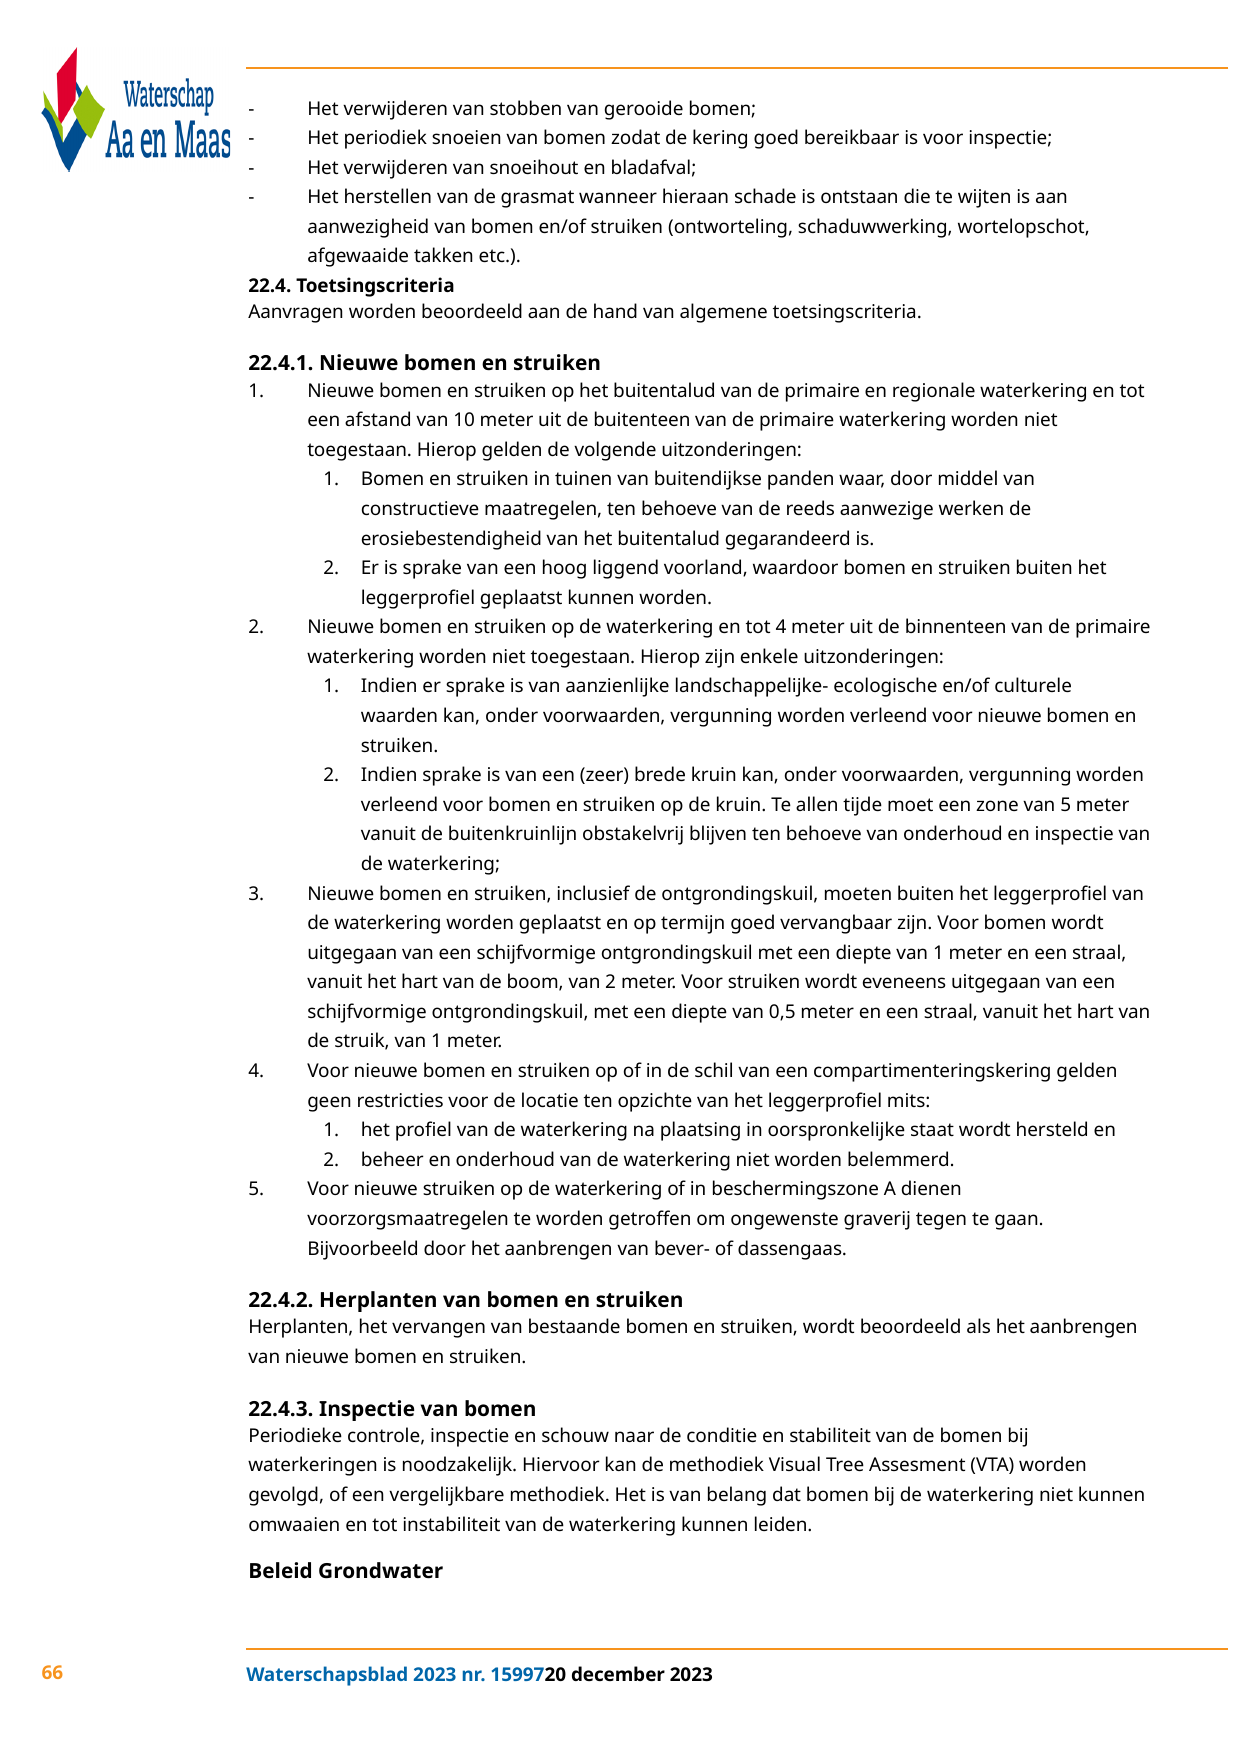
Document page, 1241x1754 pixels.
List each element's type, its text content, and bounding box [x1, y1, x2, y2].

list Het herstellen van de grasmat wanneer hieraan schade is ontstaan die te wijten is aan aanwezigheid van bomen en/of struiken (ontworteling, schaduwwerking, wortelopschot, afgewaaide takken etc.). [248, 183, 1152, 268]
text Herplanten, het vervangen van bestaande bomen en struiken, wordt beoordeeld als het aanbrengen van nieuwe bomen en struiken. [248, 1314, 1152, 1369]
list Nieuwe bomen en struiken op de waterkering en tot 4 meter uit de binnenteen van de primaire waterkering worden niet toegestaan. Hierop zijn enkele uitzonderingen: [248, 613, 1152, 669]
list Nieuwe bomen en struiken, inclusief de ontgrondingskuil, moeten buiten het leggerprofiel van de waterkering worden geplaatst en op termijn goed vervangbaar zijn. Voor bomen wordt uitgegaan van een schijfvormige ontgrondingskuil met een diepte van 1 meter en een straal, vanuit het hart van de boom, van 2 meter. Voor struiken wordt eveneens uitgegaan van een schijfvormige ontgrondingskuil, met een diepte van 0,5 meter en een straal, vanuit het hart van de struik, van 1 meter. [248, 880, 1152, 1053]
text 22.4.1. Nieuwe bomen en struiken [248, 348, 1152, 377]
text Periodieke controle, inspectie en schouw naar de conditie en stabiliteit van de bomen bij waterkeringen is noodzakelijk. Hiervoor kan de methodiek Visual Tree Assesment (VTA) worden gevolgd, of een vergelijkbare methodiek. Het is van belang dat bomen bij de waterkering niet kunnen omwaaien en tot instabiliteit van de waterkering kunnen leiden. [248, 1422, 1152, 1537]
text 22.4.3. Inspectie van bomen [248, 1394, 1152, 1422]
picture [41, 47, 231, 172]
list Indien sprake is van een (zeer) brede kruin kan, onder voorwaarden, vergunning worden verleend voor bomen en struiken op de kruin. Te allen tijde moet een zone van 5 meter vanuit de buitenkruinlijn obstakelvrij blijven ten behoeve van onderhoud en inspectie van de waterkering; [323, 761, 1152, 876]
text Beleid Grondwater [248, 1556, 1152, 1585]
text 22.4.2. Herplanten van bomen en struiken [248, 1285, 1152, 1314]
list Voor nieuwe struiken op de waterkering of in beschermingszone A dienen voorzorgsmaatregelen te worden getroffen om ongewenste graverij tegen te gaan. Bijvoorbeeld door het aanbrengen van bever- of dassengaas. [248, 1176, 1152, 1261]
list beheer en onderhoud van de waterkering niet worden belemmerd. [323, 1146, 1152, 1172]
list Het verwijderen van snoeihout en bladafval; [248, 154, 1152, 180]
list Het verwijderen van stobben van gerooide bomen; [248, 95, 1152, 121]
list het profiel van de waterkering na plaatsing in oorspronkelijke staat wordt hersteld en [323, 1116, 1152, 1142]
text 22.4. Toetsingscriteria [248, 272, 1152, 298]
list Het periodiek snoeien van bomen zodat de kering goed bereikbaar is voor inspectie; [248, 124, 1152, 150]
list Indien er sprake is van aanzienlijke landschappelijke- ecologische en/of culturele waarden kan, onder voorwaarden, vergunning worden verleend voor nieuwe bomen en struiken. [323, 673, 1152, 758]
text Aanvragen worden beoordeeld aan de hand van algemene toetsingscriteria. [248, 298, 1152, 324]
list Er is sprake van een hoog liggend voorland, waardoor bomen en struiken buiten het leggerprofiel geplaatst kunnen worden. [323, 554, 1152, 610]
list Voor nieuwe bomen en struiken op of in de schil van een compartimenteringskering gelden geen restricties voor de locatie ten opzichte van het leggerprofiel mits: [248, 1057, 1152, 1113]
list Nieuwe bomen en struiken op het buitentalud van de primaire en regionale waterkering en tot een afstand van 10 meter uit de buitenteen van de primaire waterkering worden niet toegestaan. Hierop gelden de volgende uitzonderingen: [248, 377, 1152, 462]
list Bomen en struiken in tuinen van buitendijkse panden waar, door middel van constructieve maatregelen, ten behoeve van de reeds aanwezige werken de erosiebestendigheid van het buitentalud gegarandeerd is. [323, 466, 1152, 551]
